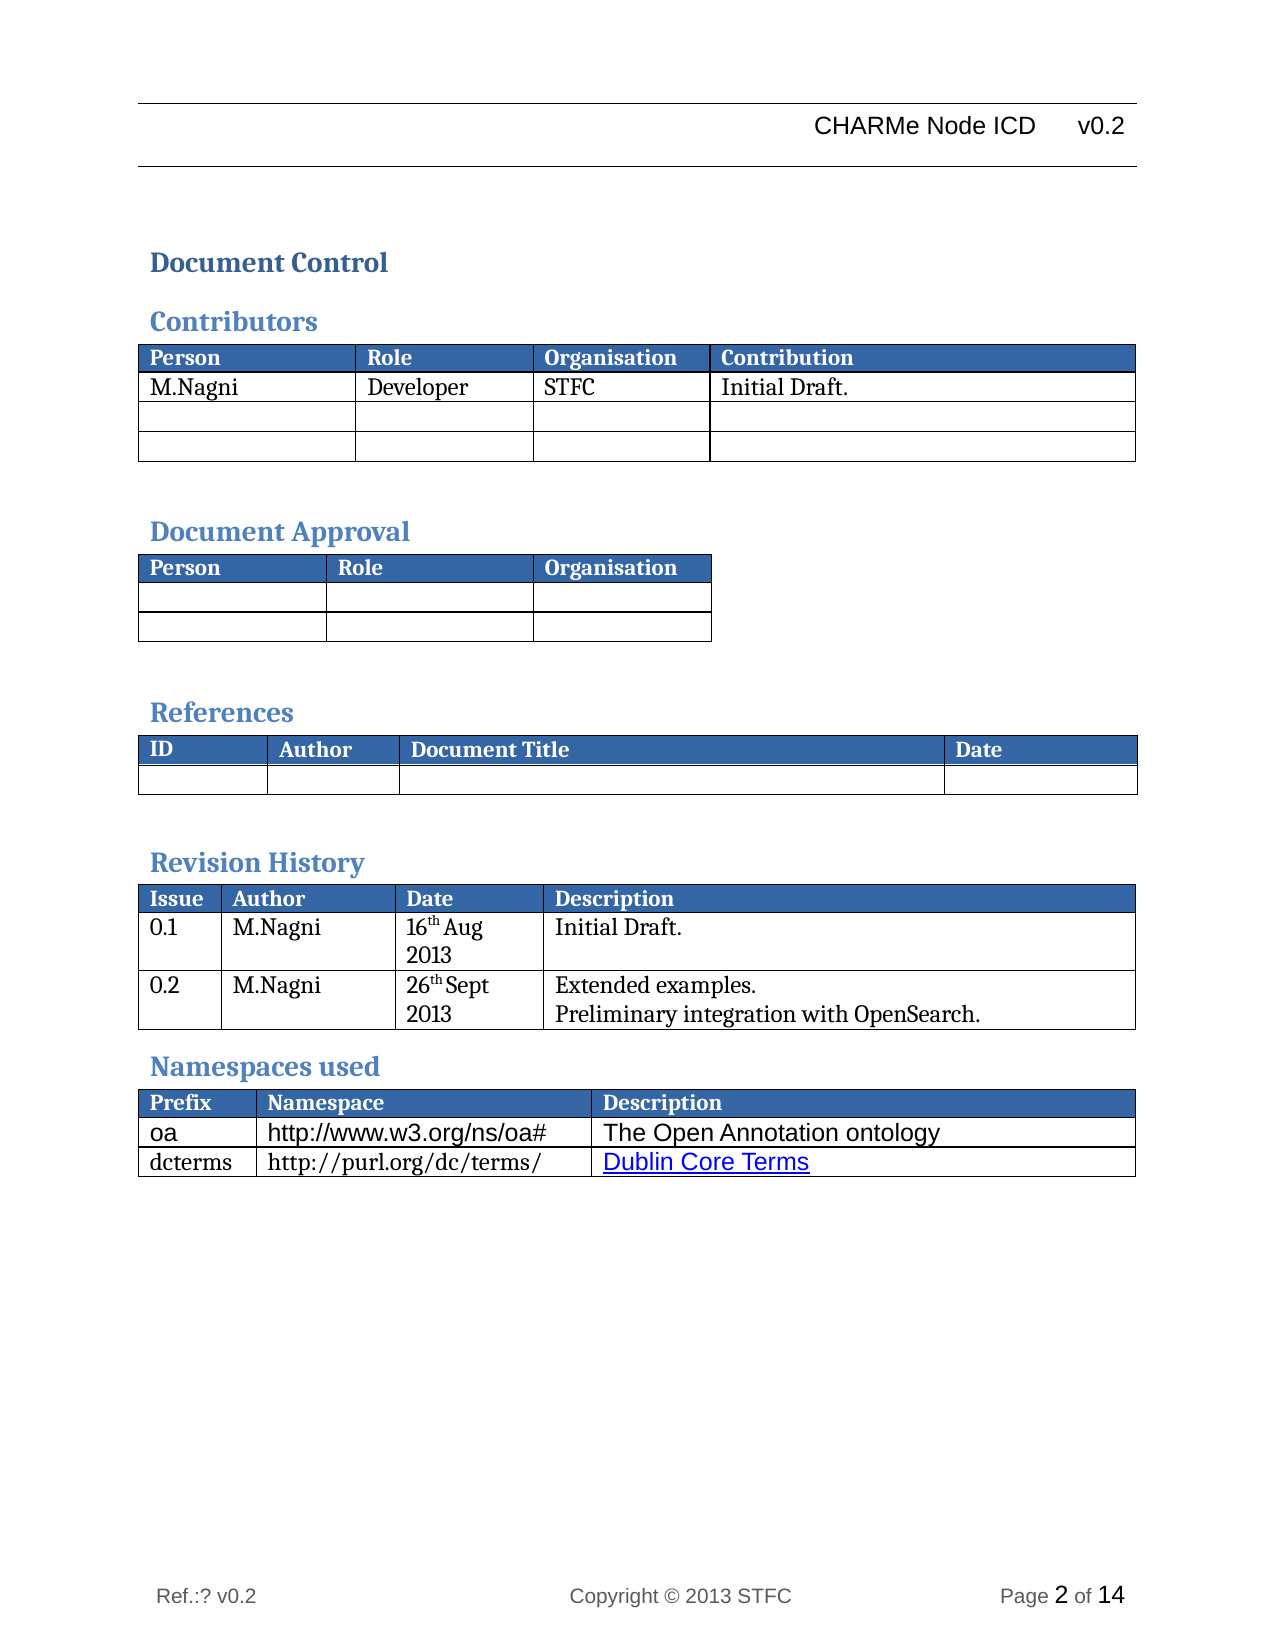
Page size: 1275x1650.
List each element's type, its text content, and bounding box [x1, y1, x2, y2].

table_header Namespace [257, 1090, 591, 1117]
table_cell [139, 432, 355, 461]
table_cell dcterms [139, 1148, 256, 1176]
table_header Organisation [534, 345, 709, 371]
text Contributors [150, 305, 1125, 339]
table_cell 26th Sept 2013 [396, 971, 543, 1029]
table_cell [327, 583, 533, 611]
table_header ID [139, 736, 267, 764]
text Revision History [150, 846, 1125, 879]
table_header Person [139, 555, 326, 582]
table_cell M.Nagni [139, 373, 355, 401]
table_cell http://purl.org/dc/terms/ [257, 1148, 591, 1176]
table_cell oa [139, 1118, 256, 1146]
table_cell [534, 432, 709, 461]
table_cell Extended examples. Preliminary integration with OpenSearch. [544, 971, 1135, 1029]
table_cell 0.1 [139, 913, 221, 970]
table_header Author [268, 736, 399, 764]
table_cell Developer [356, 373, 533, 401]
table_cell [945, 766, 1137, 794]
table_cell 0.2 [139, 971, 221, 1029]
table_header Document Title [400, 736, 944, 764]
table_cell [139, 613, 326, 641]
table_cell [534, 402, 709, 431]
table_cell Dublin Core Terms [592, 1148, 1135, 1176]
table_cell [356, 432, 533, 461]
text Document Control [150, 246, 1125, 279]
text Document Approval [150, 516, 1125, 549]
table_header Role [356, 345, 533, 371]
table_header Author [222, 885, 395, 912]
table_header Date [945, 736, 1137, 764]
table_header Issue [139, 885, 221, 912]
table_cell M.Nagni [222, 971, 395, 1029]
text References [150, 696, 1125, 729]
table_cell Initial Draft. [544, 913, 1135, 970]
table_cell STFC [534, 373, 709, 401]
table_cell [711, 432, 1135, 461]
table_cell [139, 766, 267, 794]
table_header Description [592, 1090, 1135, 1117]
table_header Person [139, 345, 355, 371]
table_cell [356, 402, 533, 431]
table_cell http://www.w3.org/ns/oa# [257, 1118, 591, 1146]
table_header Prefix [139, 1090, 256, 1117]
table_cell [400, 766, 944, 794]
table_cell [139, 583, 326, 611]
table_header Contribution [711, 345, 1135, 371]
table_cell [711, 402, 1135, 431]
table_cell The Open Annotation ontology [592, 1118, 1135, 1146]
table_cell Initial Draft. [711, 373, 1135, 401]
table_cell M.Nagni [222, 913, 395, 970]
table_cell [534, 613, 711, 641]
table_cell 16th Aug 2013 [396, 913, 543, 970]
table_header Role [327, 555, 533, 582]
text Namespaces used [150, 1051, 1125, 1084]
table_cell [139, 402, 355, 431]
table_header Organisation [534, 555, 711, 582]
table_header Description [544, 885, 1135, 912]
table_header Date [396, 885, 543, 912]
table_cell [534, 583, 711, 611]
table_cell [268, 766, 399, 794]
table_cell [327, 613, 533, 641]
